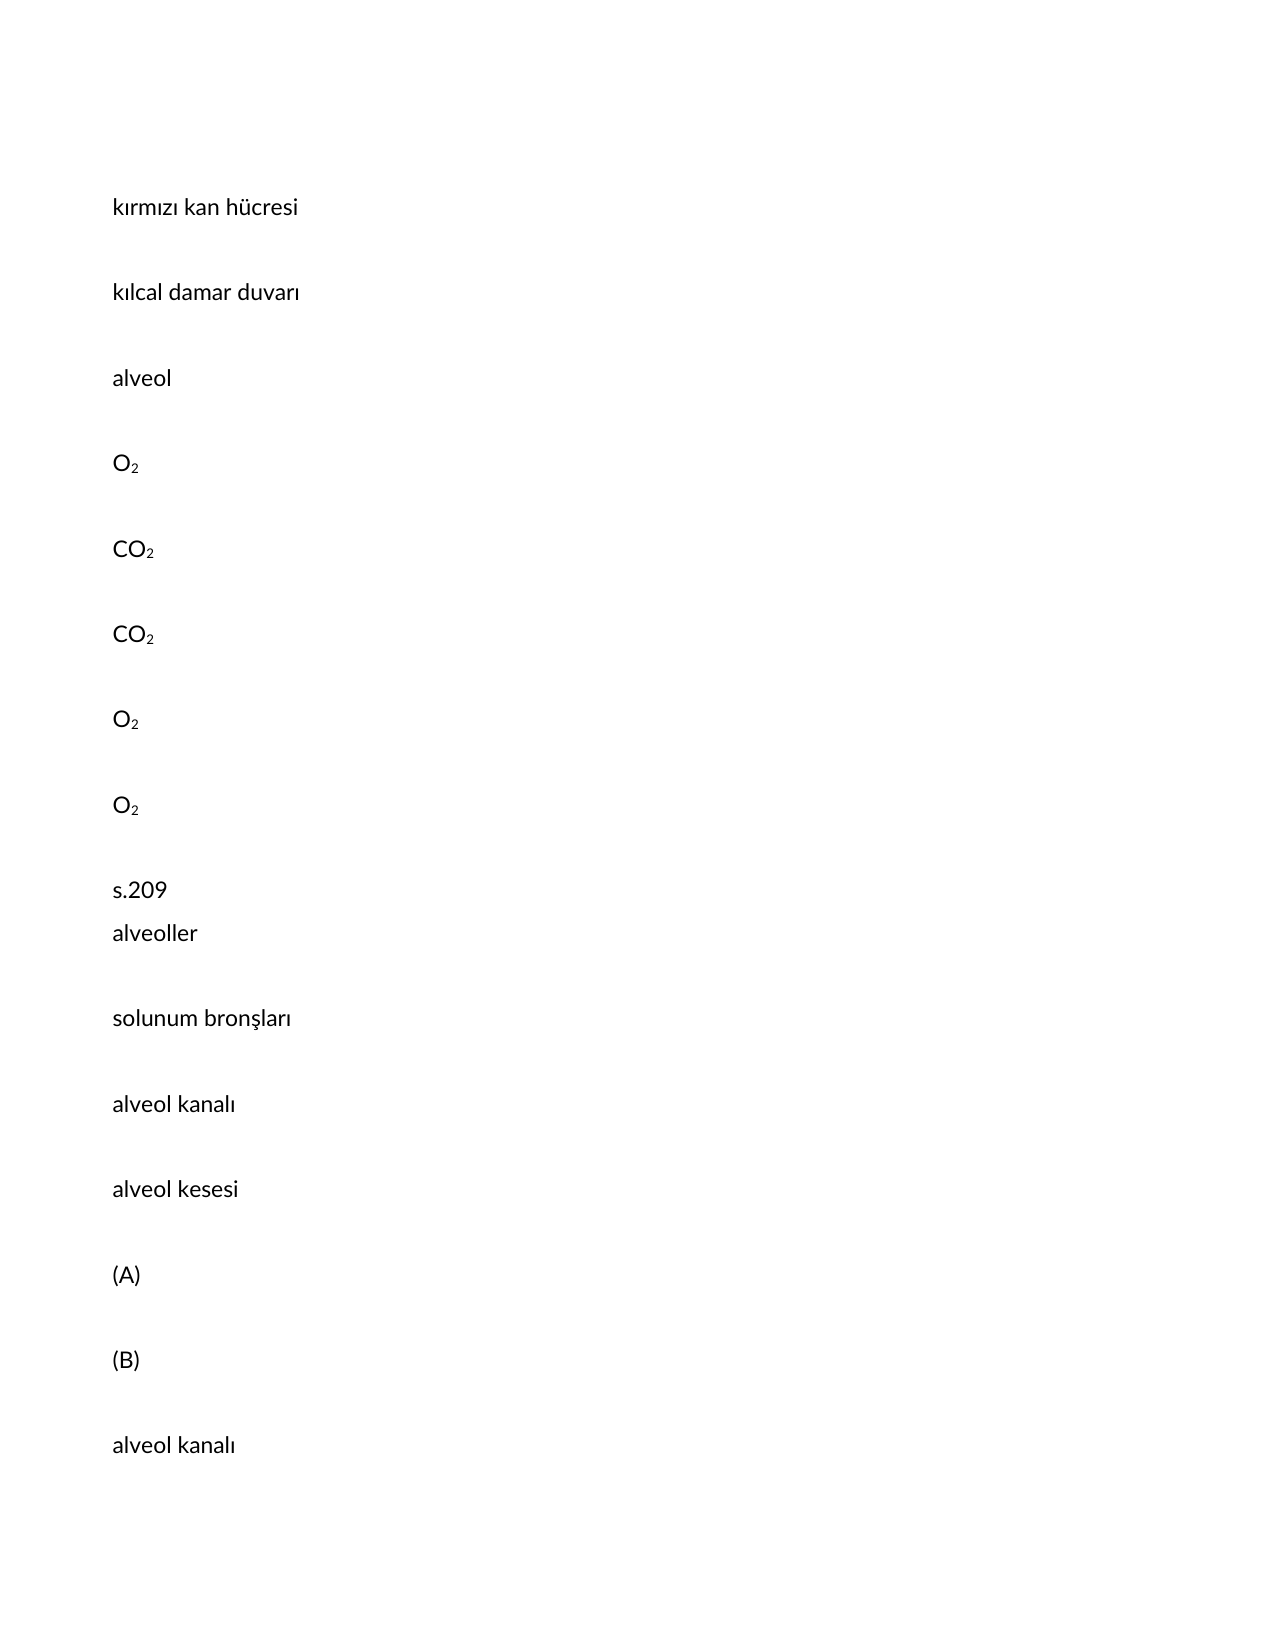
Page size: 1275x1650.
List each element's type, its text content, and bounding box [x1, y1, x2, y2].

text (B) [75, 1346, 1200, 1373]
text alveol kanalı [75, 1431, 1200, 1459]
text alveol kanalı [75, 1089, 1200, 1117]
text solunum bronşları [75, 1004, 1200, 1032]
text alveoller [75, 919, 1200, 946]
text O2 [75, 449, 1200, 476]
text kırmızı kan hücresi [75, 193, 1200, 220]
text O2 [75, 705, 1200, 733]
text s.209 [75, 876, 1200, 903]
text CO2 [75, 620, 1200, 647]
text O2 [75, 791, 1200, 818]
text alveol kesesi [75, 1175, 1200, 1202]
text CO2 [75, 534, 1200, 562]
text alveol [75, 363, 1200, 391]
text kılcal damar duvarı [75, 278, 1200, 306]
text (A) [75, 1260, 1200, 1288]
